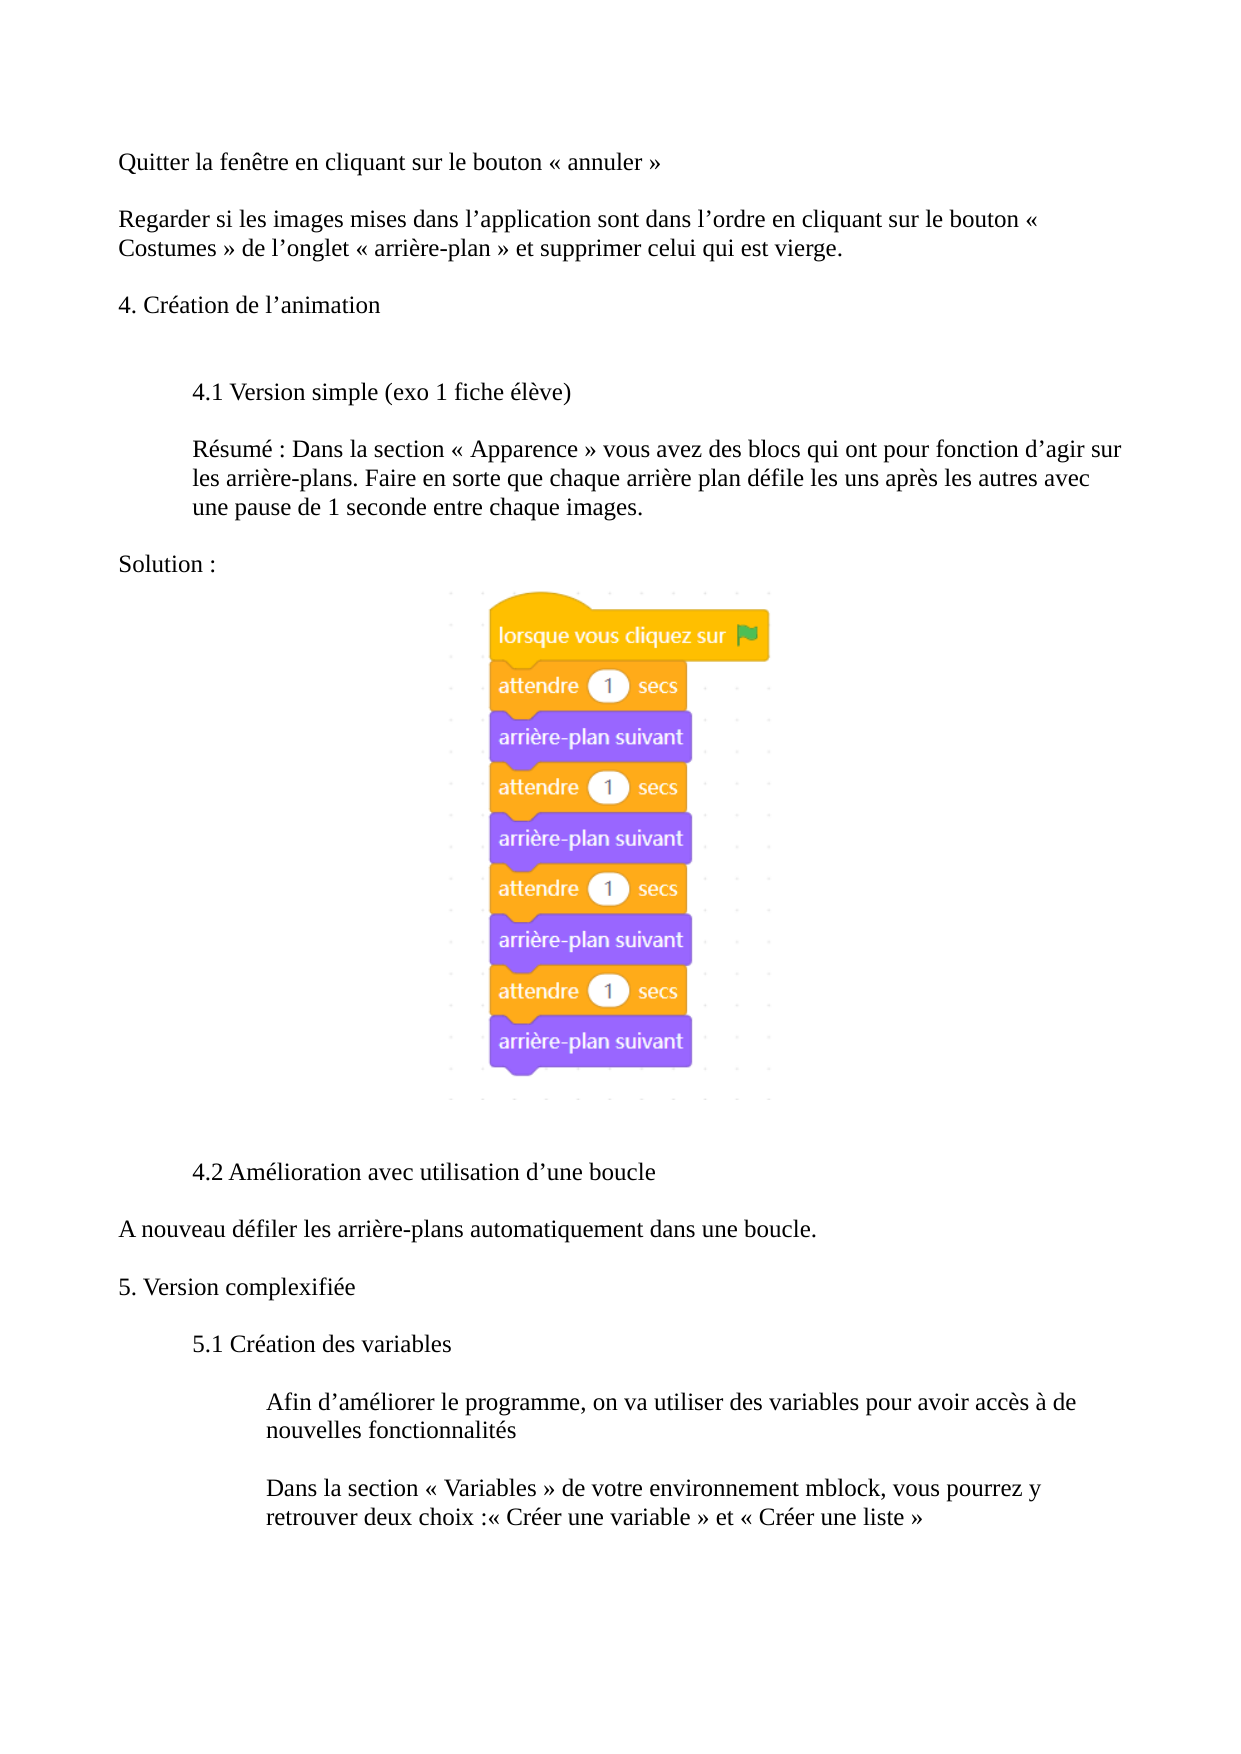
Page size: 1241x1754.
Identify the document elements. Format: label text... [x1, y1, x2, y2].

text A nouveau défiler les arrière-plans automatiquement dans une boucle. [118, 1214, 1122, 1243]
text Regarder si les images mises dans l’application sont dans l’ordre en cliquant sur le bouton « Costumes » de l’onglet « arrière-plan » et supprimer celui qui est vierge. [118, 204, 1122, 262]
text 5.1 Création des variables [118, 1329, 1122, 1358]
text Dans la section « Variables » de votre environnement mblock, vous pourrez y retrouver deux choix :« Créer une variable » et « Créer une liste » [118, 1473, 1122, 1531]
text Afin d’améliorer le programme, on va utiliser des variables pour avoir accès à de nouvelles fonctionnalités [118, 1387, 1122, 1444]
text 5. Version complexifiée [118, 1272, 1122, 1301]
text 4. Création de l’animation [118, 291, 1122, 319]
text Résumé : Dans la section « Apparence » vous avez des blocs qui ont pour fonction d’agir sur les arrière-plans. Faire en sorte que chaque arrière plan défile les uns après les autres avec une pause de 1 seconde entre chaque images. [192, 434, 1122, 521]
text Quitter la fenêtre en cliquant sur le bouton « annuler » [118, 147, 1122, 176]
text 4.1 Version simple (exo 1 fiche élève) [118, 377, 1122, 406]
text 4.2 Amélioration avec utilisation d’une boucle [118, 1157, 1122, 1186]
picture [447, 578, 794, 1100]
text Solution : [118, 549, 1122, 578]
